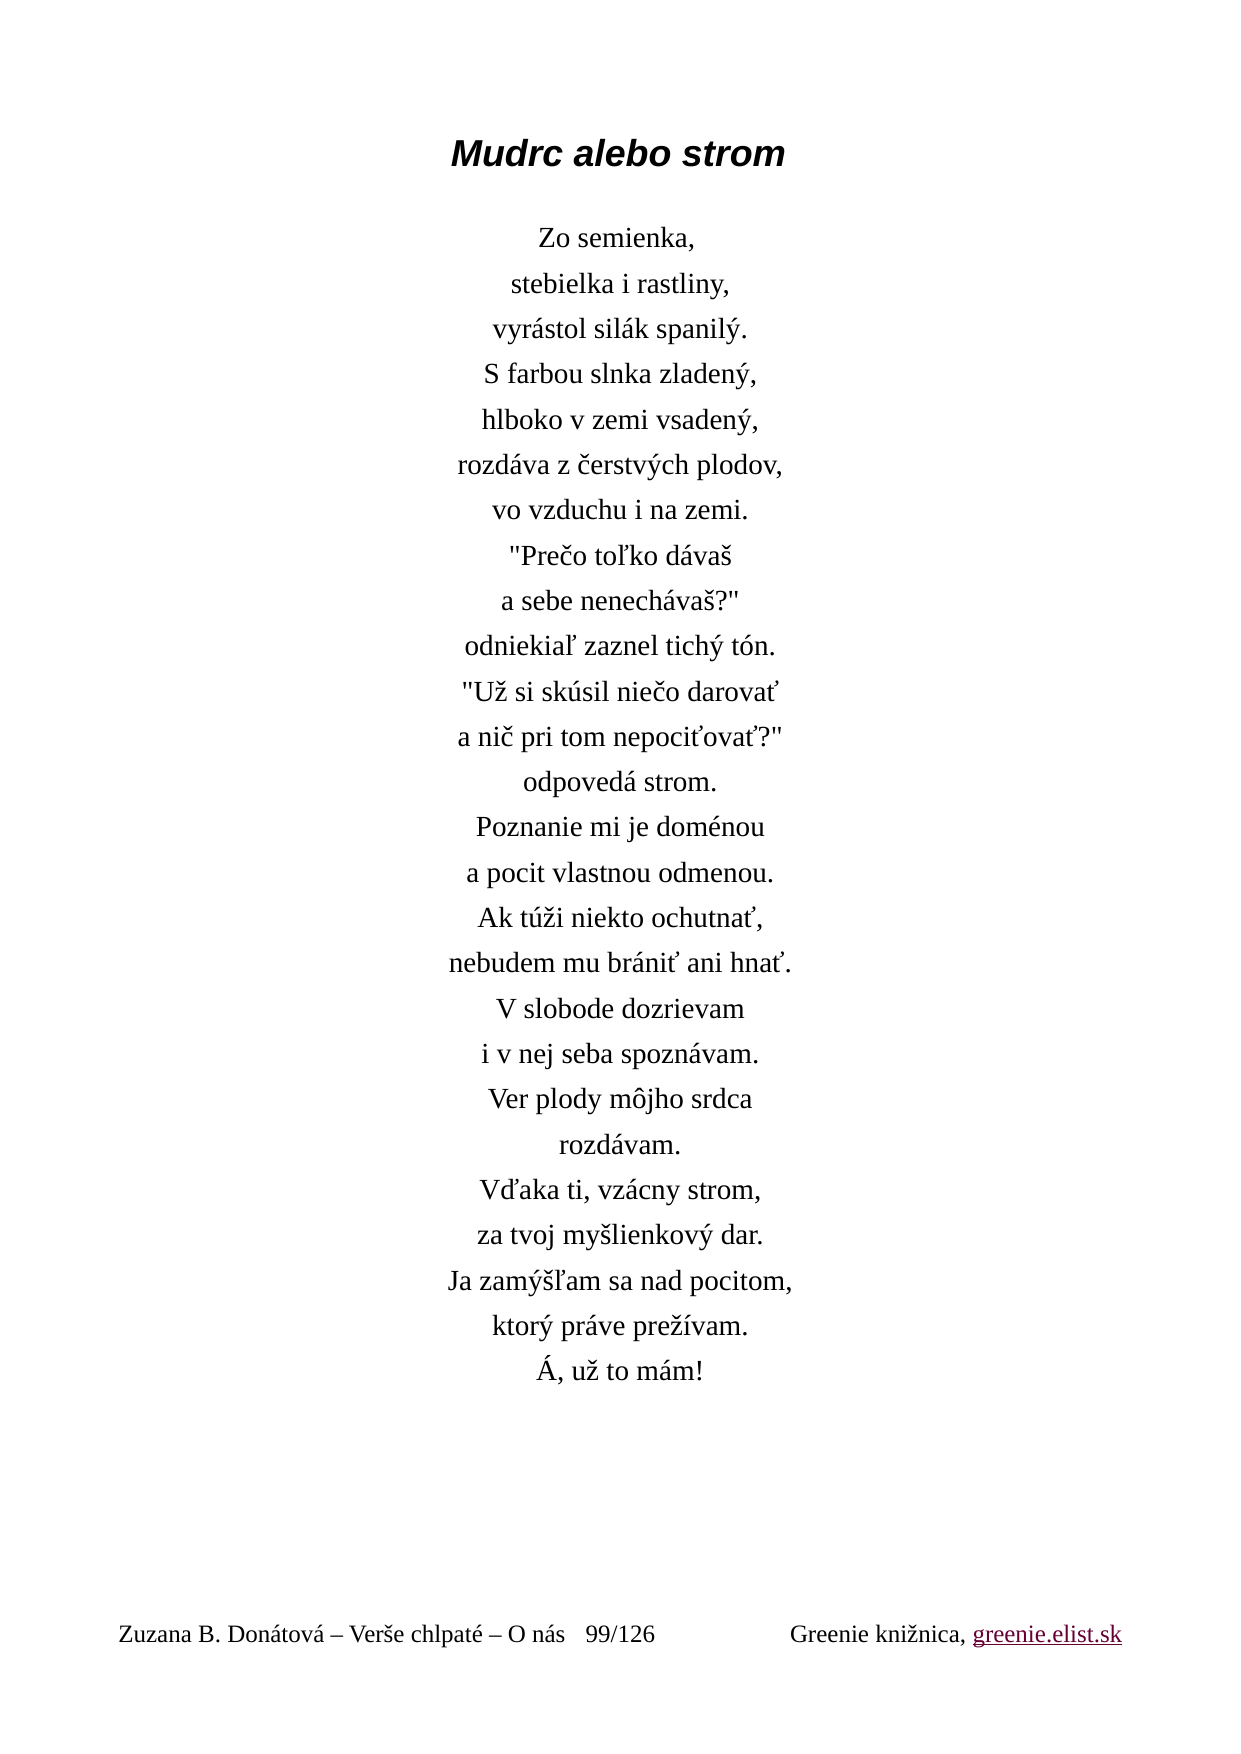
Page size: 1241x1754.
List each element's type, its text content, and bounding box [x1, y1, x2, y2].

text Ak túži niekto ochutnať, [106, 900, 1134, 934]
text S farbou slnka zladený, [106, 356, 1134, 390]
text odniekiaľ zaznel tichý tón. [106, 628, 1134, 662]
text a nič pri tom nepociťovať?" [106, 719, 1134, 752]
text rozdávam. [106, 1127, 1134, 1160]
text vyrástol silák spanilý. [106, 311, 1134, 345]
text nebudem mu brániť ani hnať. [106, 946, 1134, 979]
text stebielka i rastliny, [106, 266, 1134, 299]
text a pocit vlastnou odmenou. [106, 855, 1134, 888]
text a sebe nenechávaš?" [106, 583, 1134, 617]
text ktorý práve prežívam. [106, 1308, 1134, 1342]
text "Už si skúsil niečo darovať [106, 674, 1134, 707]
text odpovedá strom. [106, 764, 1134, 798]
text Vďaka ti, vzácny strom, [106, 1172, 1134, 1206]
subtitle Mudrc alebo strom [106, 131, 1134, 174]
text "Prečo toľko dávaš [106, 538, 1134, 571]
text Ja zamýšľam sa nad pocitom, [106, 1263, 1134, 1296]
text i v nej seba spoznávam. [106, 1036, 1134, 1070]
text Zo semienka, [106, 221, 1134, 254]
text Ver plody môjho srdca [106, 1081, 1134, 1115]
text rozdáva z čerstvých plodov, [106, 447, 1134, 481]
text vo vzduchu i na zemi. [106, 492, 1134, 526]
text hlboko v zemi vsadený, [106, 402, 1134, 435]
text Poznanie mi je doménou [106, 809, 1134, 843]
text za tvoj myšlienkový dar. [106, 1217, 1134, 1251]
text Á, už to mám! [106, 1353, 1134, 1387]
text V slobode dozrievam [106, 991, 1134, 1024]
